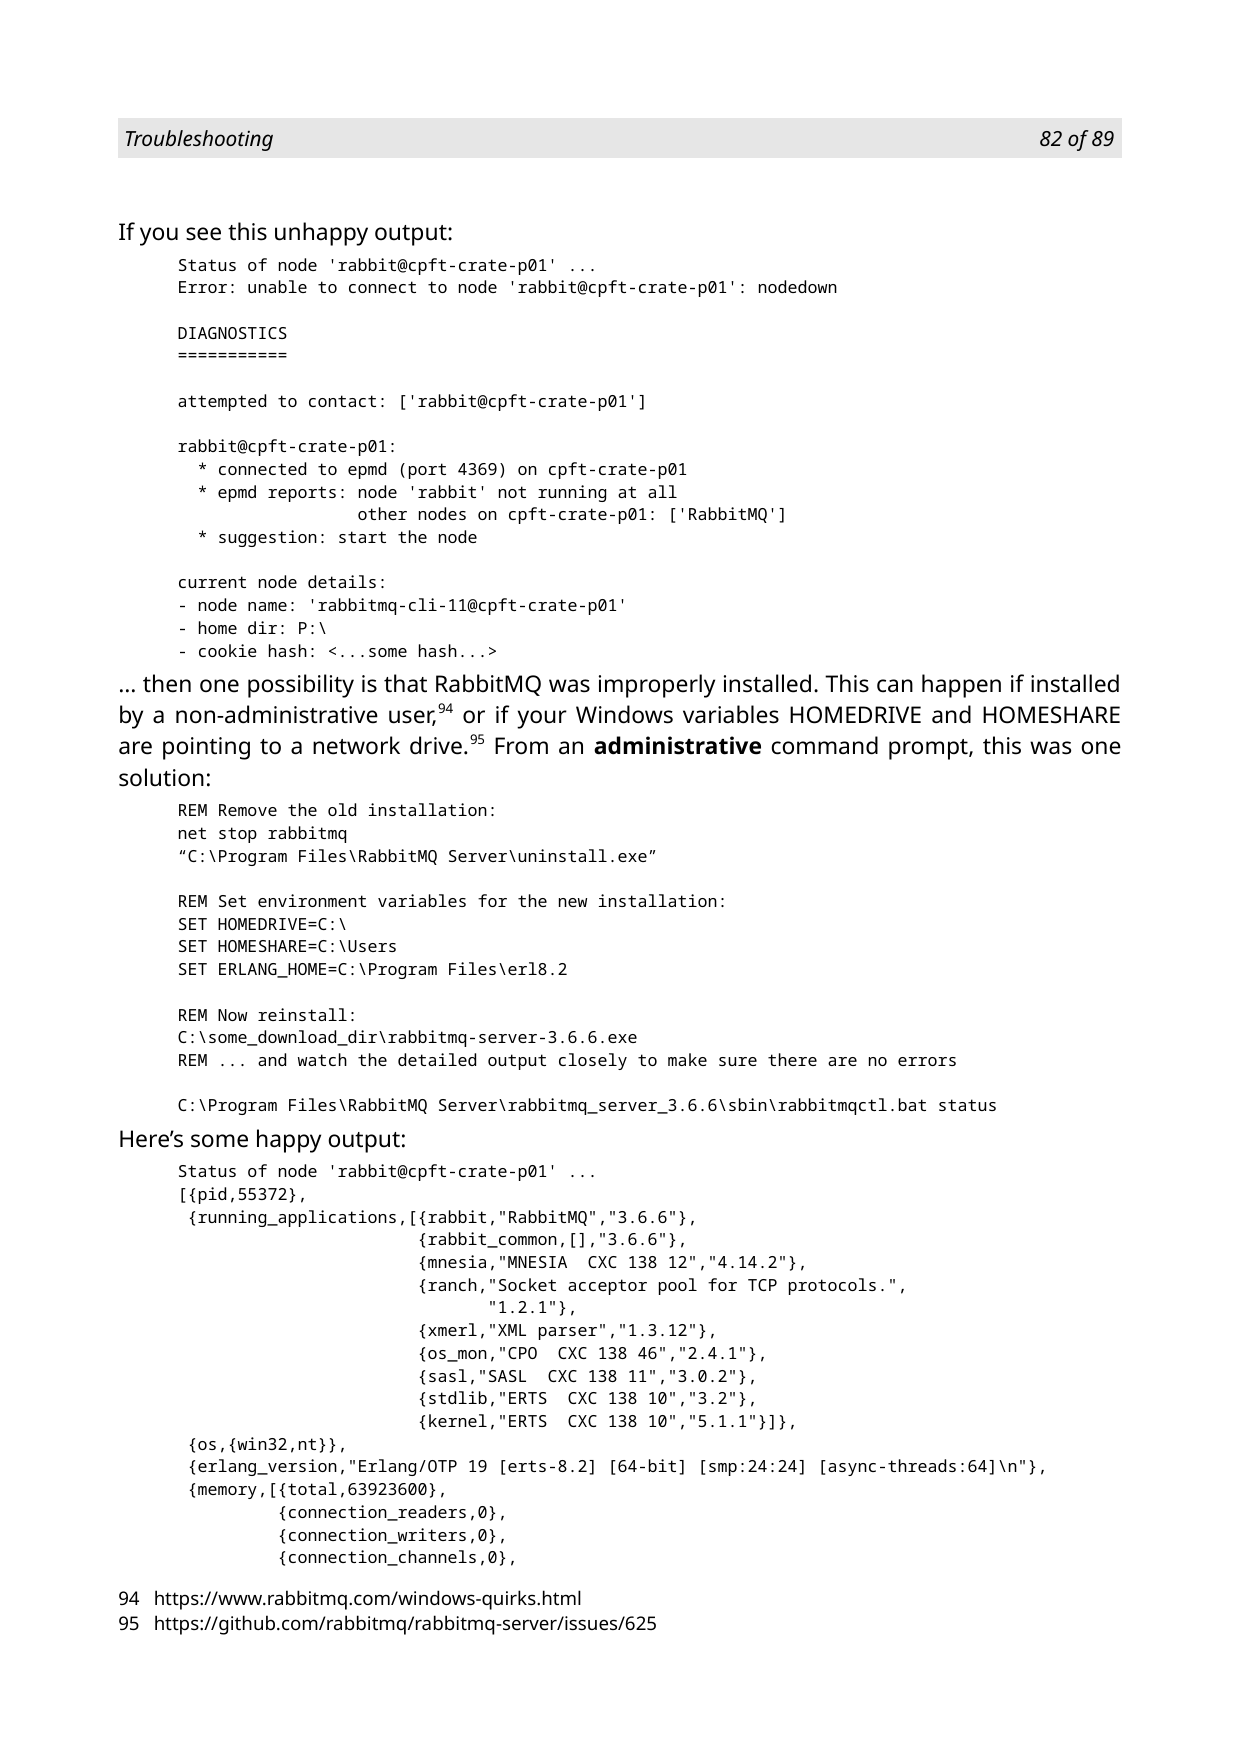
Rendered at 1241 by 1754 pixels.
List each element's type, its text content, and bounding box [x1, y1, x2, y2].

text SET ERLANG_HOME=C:\Program Files\erl8.2 [177, 958, 1122, 980]
text REM Now reinstall: [177, 1003, 1122, 1026]
text REM Set environment variables for the new installation: [177, 889, 1122, 912]
text SET HOMESHARE=C:\Users [177, 935, 1122, 958]
text If you see this unhappy output: [118, 216, 1122, 247]
text Status of node 'rabbit@cpft-crate-p01' ... Error: unable to connect to node 'rabbit@cpft-crate-p01': nodedown DIAGNOSTICS =========== attempted to contact: ['rabbit@cpft-crate-p01'] rabbit@cpft-crate-p01: * connected to epmd (port 4369) on cpft-crate-p01 * epmd reports: node 'rabbit' not running at all other nodes on cpft-crate-p01: ['RabbitMQ'] * suggestion: start the node current node details: - node name: 'rabbitmq-cli-11@cpft-crate-p01' - home dir: P:\ - cookie hash: <...some hash...> [177, 253, 1122, 662]
text C:\some_download_dir\rabbitmq-server-3.6.6.exe [177, 1026, 1122, 1048]
text Status of node 'rabbit@cpft-crate-p01' ... [{pid,55372}, {running_applications,[{rabbit,"RabbitMQ","3.6.6"}, {rabbit_common,[],"3.6.6"}, {mnesia,"MNESIA CXC 138 12","4.14.2"}, {ranch,"Socket acceptor pool for TCP protocols.", "1.2.1"}, {xmerl,"XML parser","1.3.12"}, {os_mon,"CPO CXC 138 46","2.4.1"}, {sasl,"SASL CXC 138 11","3.0.2"}, {stdlib,"ERTS CXC 138 10","3.2"}, {kernel,"ERTS CXC 138 10","5.1.1"}]}, {os,{win32,nt}}, {erlang_version,"Erlang/OTP 19 [erts-8.2] [64-bit] [smp:24:24] [async-threads:64]\n"}, {memory,[{total,63923600}, {connection_readers,0}, {connection_writers,0}, {connection_channels,0}, [177, 1160, 1122, 1568]
text REM Remove the old installation: [177, 799, 1122, 821]
text REM ... and watch the detailed output closely to make sure there are no errors [177, 1048, 1122, 1071]
text C:\Program Files\RabbitMQ Server\rabbitmq_server_3.6.6\sbin\rabbitmqctl.bat status [177, 1094, 1122, 1117]
text SET HOMEDRIVE=C:\ [177, 912, 1122, 935]
text https://github.com/rabbitmq/rabbitmq-server/issues/625 [118, 1610, 1122, 1636]
text “C:\Program Files\RabbitMQ Server\uninstall.exe” [177, 844, 1122, 867]
text Here’s some happy output: [118, 1123, 1122, 1154]
text net stop rabbitmq [177, 821, 1122, 844]
text … then one possibility is that RabbitMQ was improperly installed. This can happen if installed by a non-administrative user, or if your Windows variables HOMEDRIVE and HOMESHARE are pointing to a network drive. From an administrative command prompt, this was one solution: [118, 668, 1122, 793]
text https://www.rabbitmq.com/windows-quirks.html [118, 1585, 1122, 1610]
